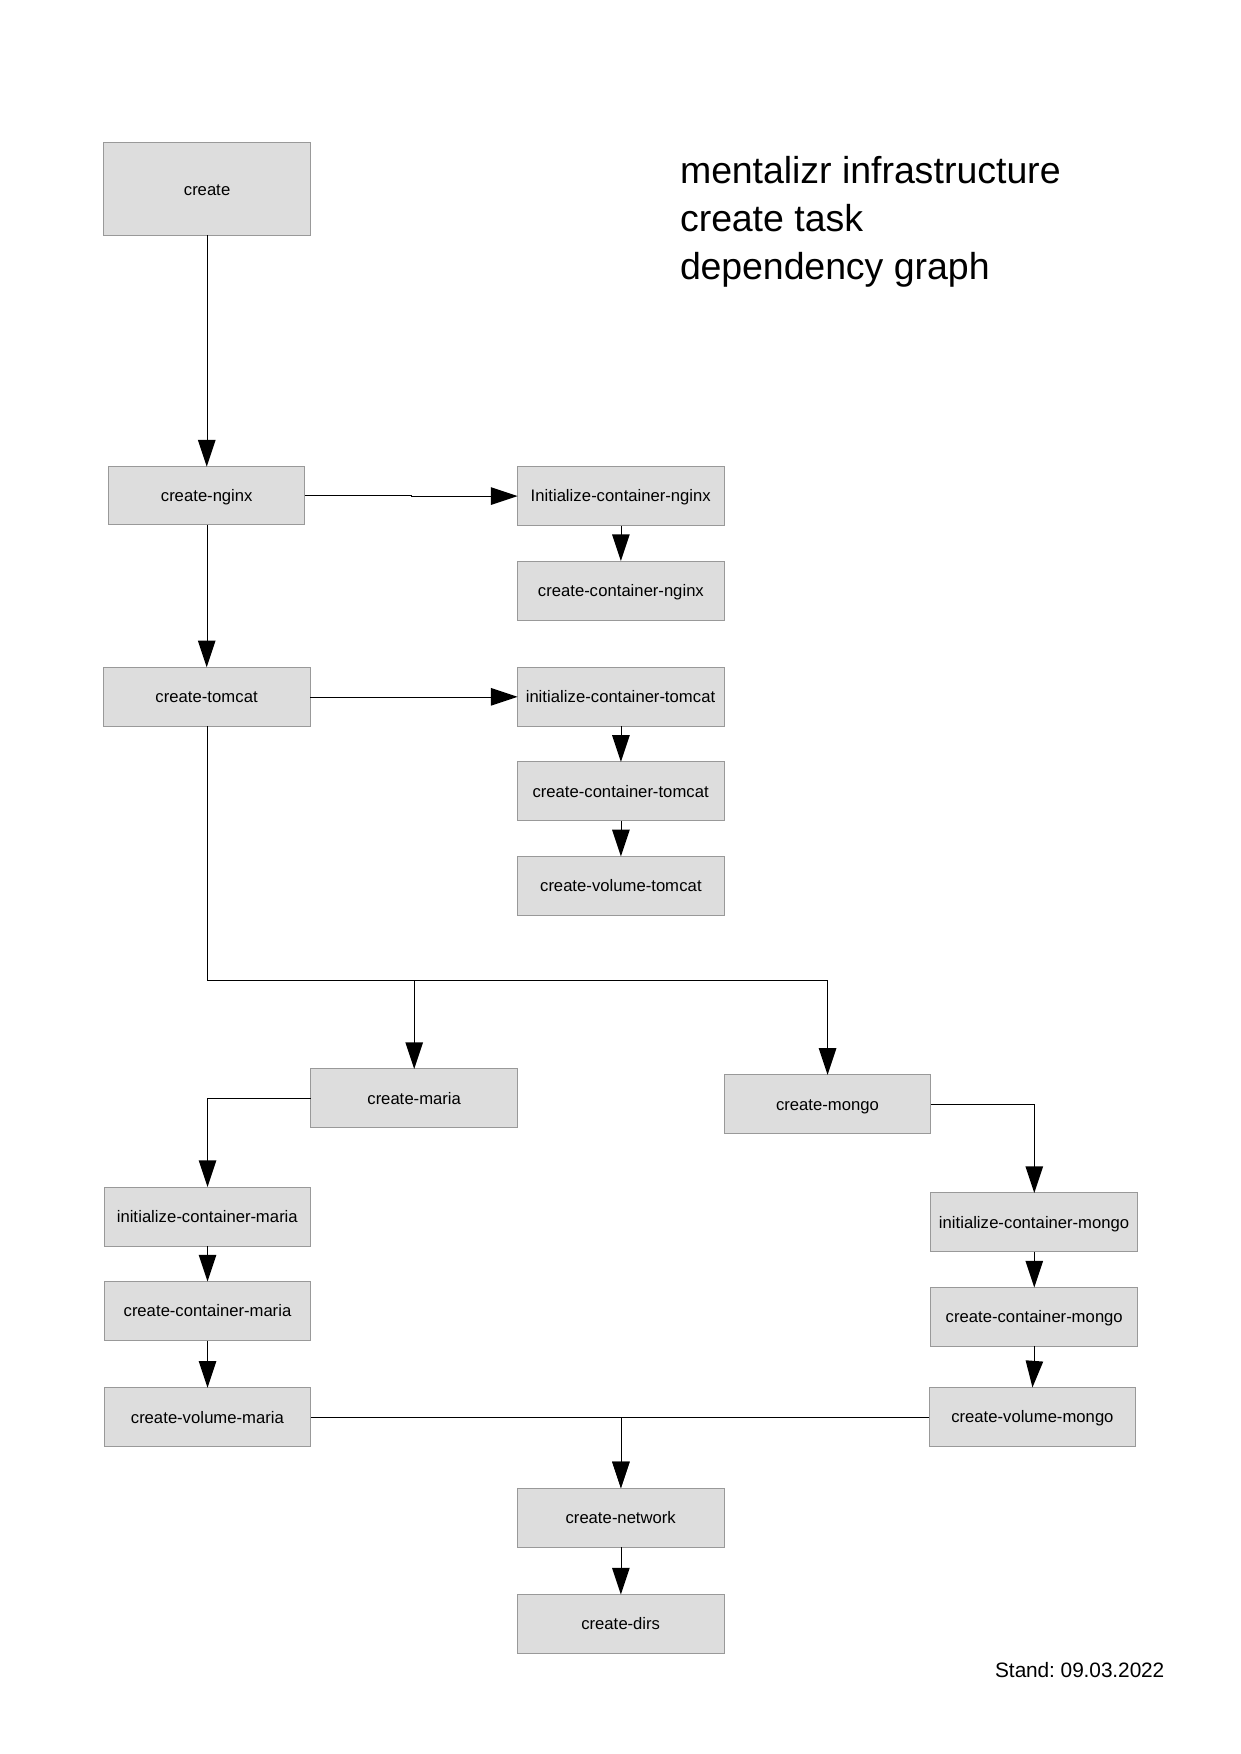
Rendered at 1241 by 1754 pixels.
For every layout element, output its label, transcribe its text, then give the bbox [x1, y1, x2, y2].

text_box create-volume-maria [104, 1387, 311, 1447]
text_box mentalizr infrastructure create task dependency graph [665, 141, 1162, 296]
text_box create-tomcat [103, 667, 311, 727]
text_box create-mongo [724, 1074, 931, 1134]
text_box create-container-nginx [517, 561, 725, 621]
text_box create-container-mongo [930, 1287, 1138, 1347]
text_box create-dirs [517, 1594, 725, 1654]
text_box create [103, 142, 311, 236]
text_box initialize-container-tomcat [517, 667, 725, 727]
text_box create-network [517, 1488, 725, 1548]
text_box create-maria [310, 1068, 518, 1128]
text_box create-nginx [108, 466, 305, 525]
text_box initialize-container-maria [104, 1187, 311, 1247]
text_box create-volume-tomcat [517, 856, 725, 916]
text_box initialize-container-mongo [930, 1192, 1138, 1252]
text_box Initialize-container-nginx [517, 466, 725, 526]
text_box create-container-tomcat [517, 761, 725, 821]
text_box create-container-maria [104, 1281, 311, 1341]
text_box create-volume-mongo [929, 1387, 1136, 1447]
text_box Stand: 09.03.2022 [895, 1650, 1179, 1689]
